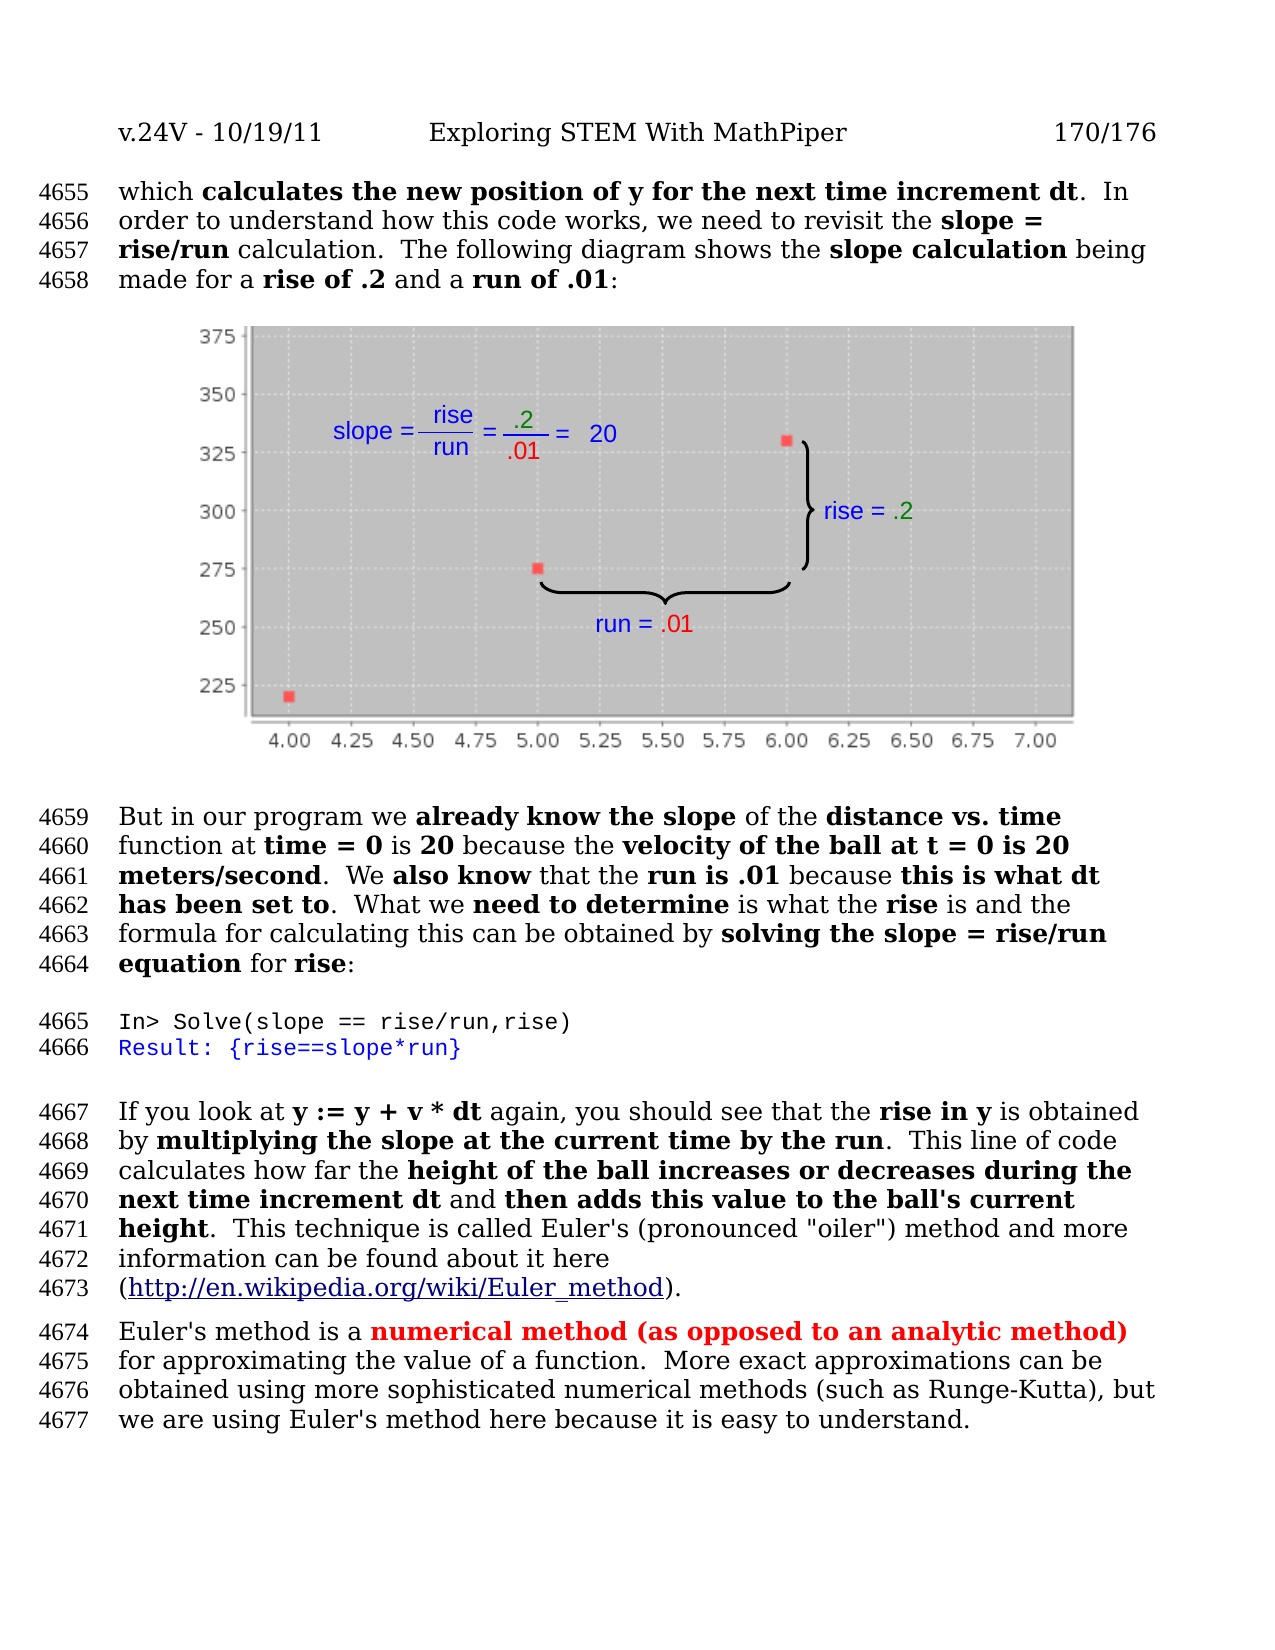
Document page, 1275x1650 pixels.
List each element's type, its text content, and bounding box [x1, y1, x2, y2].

text But in our program we already know the slope of the distance vs. time function at time = 0 is 20 because the velocity of the ball at t = 0 is 20 meters/second. We also know that the run is .01 because this is what dt has been set to. What we need to determine is what the rise is and the formula for calculating this can be obtained by solving the slope = rise/run equation for rise: [118, 802, 1157, 978]
text Euler's method is a numerical method (as opposed to an analytic method) for approximating the value of a function. More exact approximations can be obtained using more sophisticated numerical methods (such as Runge-Kutta), but we are using Euler's method here because it is easy to understand. [118, 1317, 1157, 1434]
text Result: {rise==slope*run} [118, 1036, 1157, 1062]
text which calculates the new position of y for the next time increment dt. In order to understand how this code works, we need to revisit the slope = rise/run calculation. The following diagram shows the slope calculation being made for a rise of .2 and a run of .01: [118, 177, 1157, 294]
text If you look at y := y + v * dt again, you should see that the rise in y is obtained by multiplying the slope at the current time by the run. This line of code calculates how far the height of the ball increases or decreases during the next time increment dt and then adds this value to the ball's current height. This technique is called Euler's (pronounced "oiler") method and more information can be found about it here (http://en.wikipedia.org/wiki/Euler_method). [118, 1097, 1157, 1302]
text In> Solve(slope == rise/run,rise) [118, 1010, 1157, 1036]
